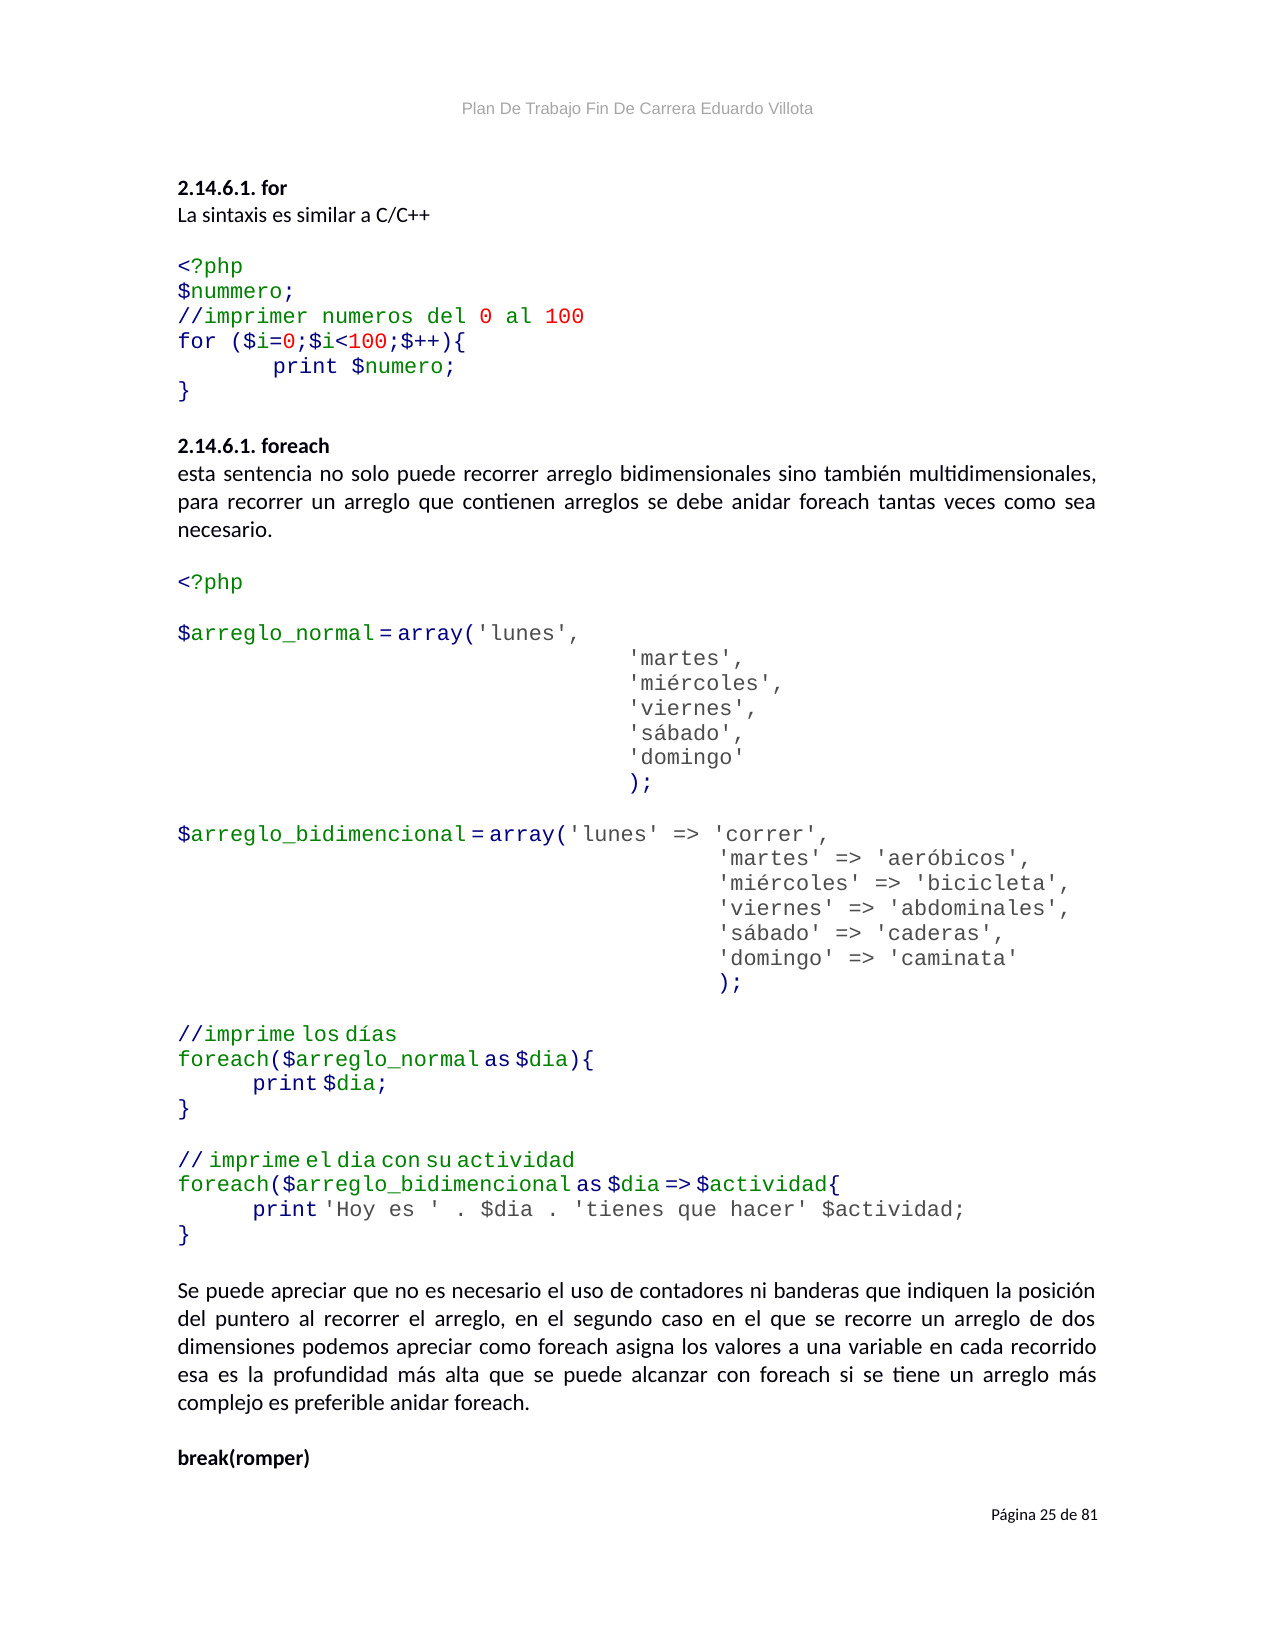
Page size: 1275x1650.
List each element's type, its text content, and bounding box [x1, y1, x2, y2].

text break(romper) [177, 1444, 1098, 1471]
text 'sábado', [177, 722, 1098, 747]
text 'martes', [177, 647, 1098, 672]
text 2.14.6.1. foreach [177, 432, 1098, 459]
text } [177, 1097, 1098, 1122]
text } [177, 1223, 1098, 1248]
text esta sentencia no solo puede recorrer arreglo bidimensionales sino también multidimensionales, para recorrer un arreglo que contienen arreglos se debe anidar foreach tantas veces como sea necesario. [177, 459, 1098, 543]
text 'viernes' => 'abdominales', [177, 897, 1098, 922]
text $nummero; [177, 280, 1098, 305]
text 'domingo' => 'caminata' [177, 947, 1098, 972]
text Se puede apreciar que no es necesario el uso de contadores ni banderas que indiquen la posición del puntero al recorrer el arreglo, en el segundo caso en el que se recorre un arreglo de dos dimensiones podemos apreciar como foreach asigna los valores a una variable en cada recorrido esa es la profundidad más alta que se puede alcanzar con foreach si se tiene un arreglo más complejo es preferible anidar foreach. [177, 1276, 1098, 1416]
text <?php [177, 256, 1098, 280]
text foreach($arreglo_normal as $dia){ [177, 1048, 1098, 1073]
text 'miércoles' => 'bicicleta', [177, 872, 1098, 897]
text $arreglo_normal = array('lunes', [177, 623, 1098, 647]
text foreach($arreglo_bidimencional as $dia => $actividad{ [177, 1174, 1098, 1198]
text 'miércoles', [177, 672, 1098, 697]
text 'martes' => 'aeróbicos', [177, 848, 1098, 872]
text for ($i=0;$i<100;$++){ [177, 330, 1098, 355]
text print 'Hoy es ' . $dia . 'tienes que hacer' $actividad; [177, 1198, 1098, 1223]
text 'domingo' [177, 747, 1098, 771]
text } [177, 379, 1098, 404]
text //imprime los días [177, 1023, 1098, 1048]
text ); [177, 771, 1098, 796]
text print $numero; [177, 355, 1098, 379]
text 'viernes', [177, 697, 1098, 722]
text <?php [177, 571, 1098, 596]
text 'sábado' => 'caderas', [177, 922, 1098, 947]
text ); [177, 972, 1098, 996]
text La sintaxis es similar a C/C++ [177, 201, 1098, 228]
text print $dia; [177, 1073, 1098, 1097]
text // imprime el dia con su actividad [177, 1149, 1098, 1174]
text //imprimer numeros del 0 al 100 [177, 305, 1098, 330]
text $arreglo_bidimencional = array('lunes' => 'correr', [177, 823, 1098, 848]
text 2.14.6.1. for [177, 174, 1098, 201]
